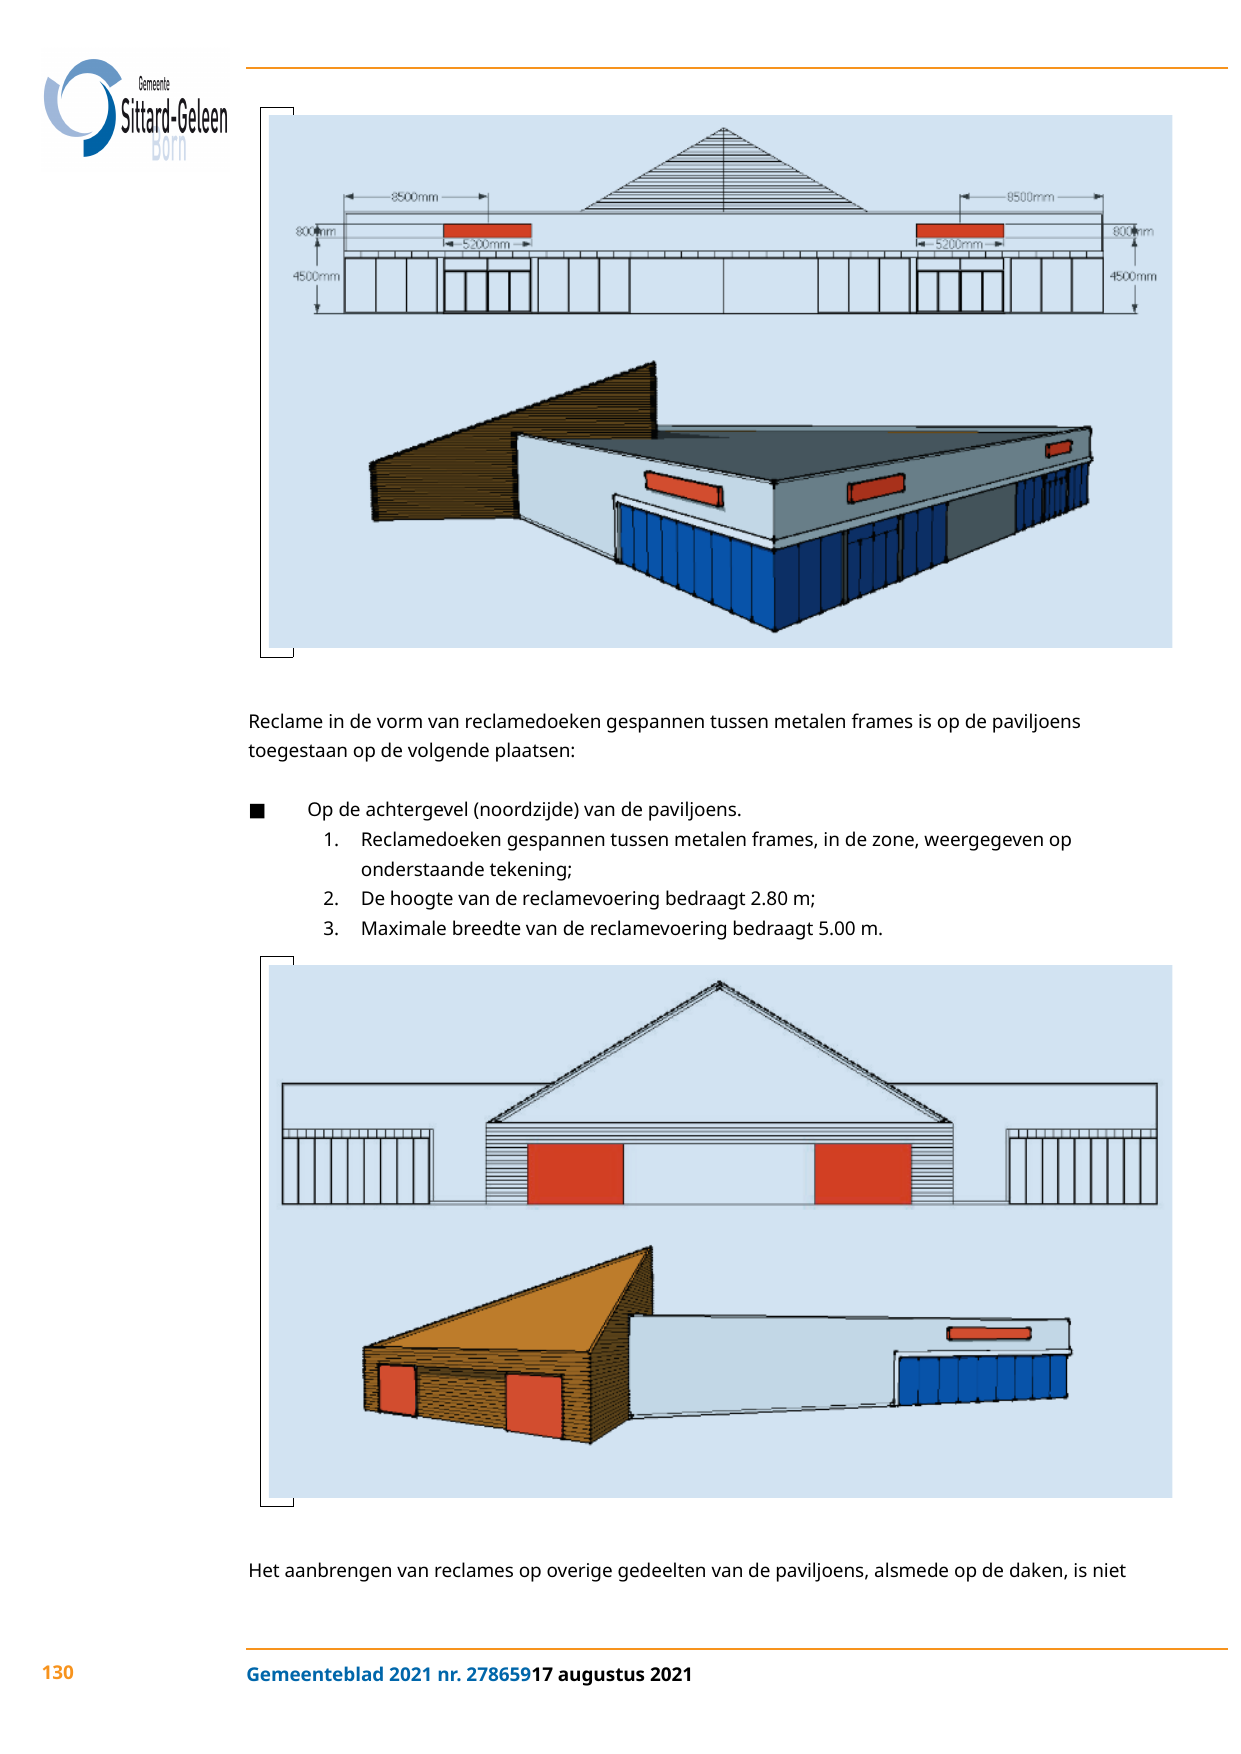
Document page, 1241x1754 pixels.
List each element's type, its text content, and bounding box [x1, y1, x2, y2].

list Reclamedoeken gespannen tussen metalen frames, in de zone, weergegeven op onderstaande tekening; [323, 826, 1152, 881]
picture [268, 965, 1173, 1498]
list De hoogte van de reclamevoering bedraagt 2.80 m; [323, 885, 1152, 911]
text Reclame in de vorm van reclamedoeken gespannen tussen metalen frames is op de paviljoens toegestaan op de volgende plaatsen: [248, 708, 1152, 763]
picture [41, 47, 231, 172]
picture [268, 115, 1173, 648]
list Op de achtergevel (noordzijde) van de paviljoens. [248, 797, 1152, 822]
list Maximale breedte van de reclamevoering bedraagt 5.00 m. [323, 915, 1152, 941]
text Het aanbrengen van reclames op overige gedeelten van de paviljoens, alsmede op de daken, is niet [248, 1557, 1152, 1583]
